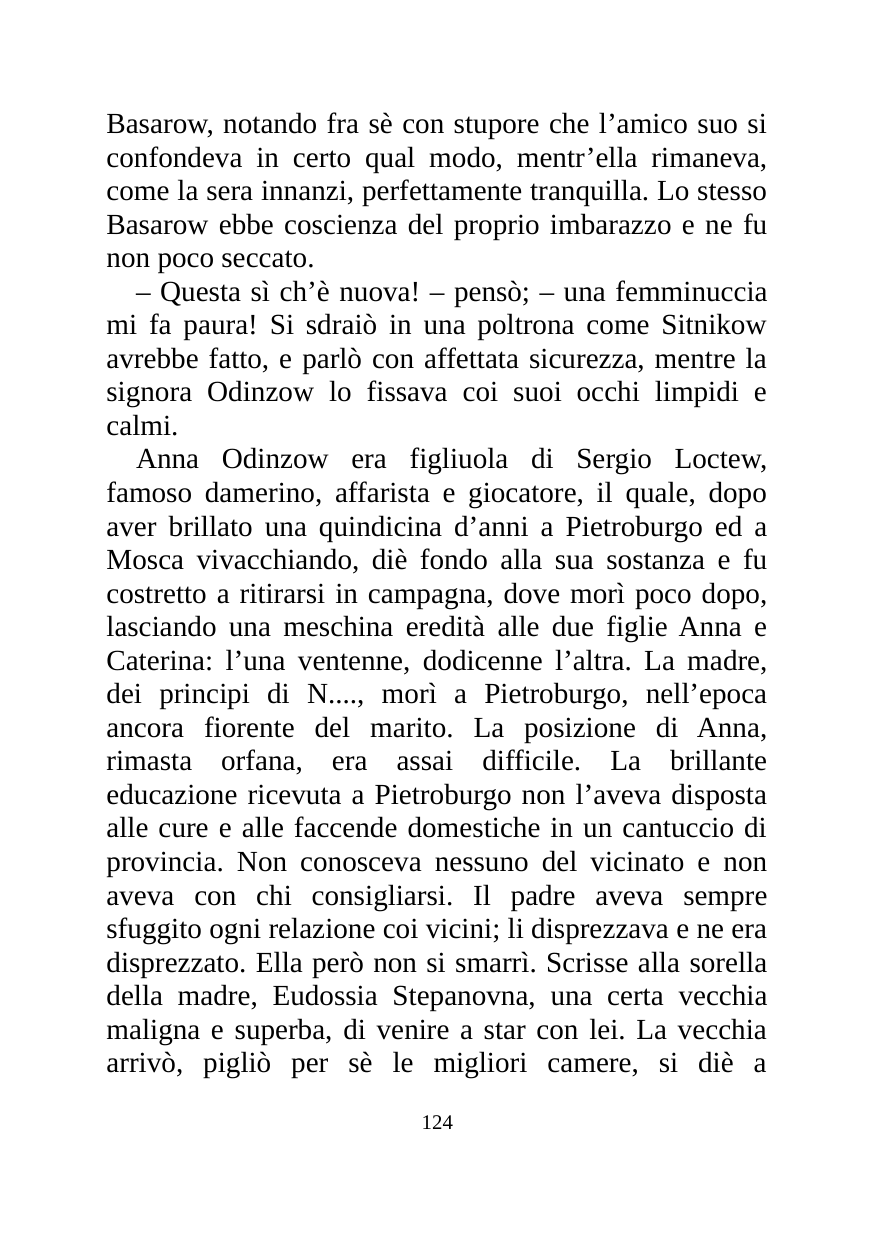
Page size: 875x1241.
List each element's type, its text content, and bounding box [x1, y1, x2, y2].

text – Questa sì ch’è nuova! – pensò; – una femminuccia mi fa paura! Si sdraiò in una poltrona come Sitnikow avrebbe fatto, e parlò con affettata sicurezza, mentre la signora Odinzow lo fissava coi suoi occhi limpidi e calmi. [106, 274, 768, 442]
text Basarow, notando fra sè con stupore che l’amico suo si confondeva in certo qual modo, mentr’ella rimaneva, come la sera innanzi, perfettamente tranquilla. Lo stesso Basarow ebbe coscienza del proprio imbarazzo e ne fu non poco seccato. [106, 106, 768, 274]
text Anna Odinzow era figliuola di Sergio Loctew, famoso damerino, affarista e giocatore, il quale, dopo aver brillato una quindicina d’anni a Pietroburgo ed a Mosca vivacchiando, diè fondo alla sua sostanza e fu costretto a ritirarsi in campagna, dove morì poco dopo, lasciando una meschina eredità alle due figlie Anna e Caterina: l’una ventenne, dodicenne l’altra. La madre, dei principi di N...., morì a Pietroburgo, nell’epoca ancora fiorente del marito. La posizione di Anna, rimasta orfana, era assai difficile. La brillante educazione ricevuta a Pietroburgo non l’aveva disposta alle cure e alle faccende domestiche in un cantuccio di provincia. Non conosceva nessuno del vicinato e non aveva con chi consigliarsi. Il padre aveva sempre sfuggito ogni relazione coi vicini; li disprezzava e ne era disprezzato. Ella però non si smarrì. Scrisse alla sorella della madre, Eudossia Stepanovna, una certa vecchia maligna e superba, di venire a star con lei. La vecchia arrivò, pigliò per sè le migliori camere, si diè a [106, 442, 768, 1079]
